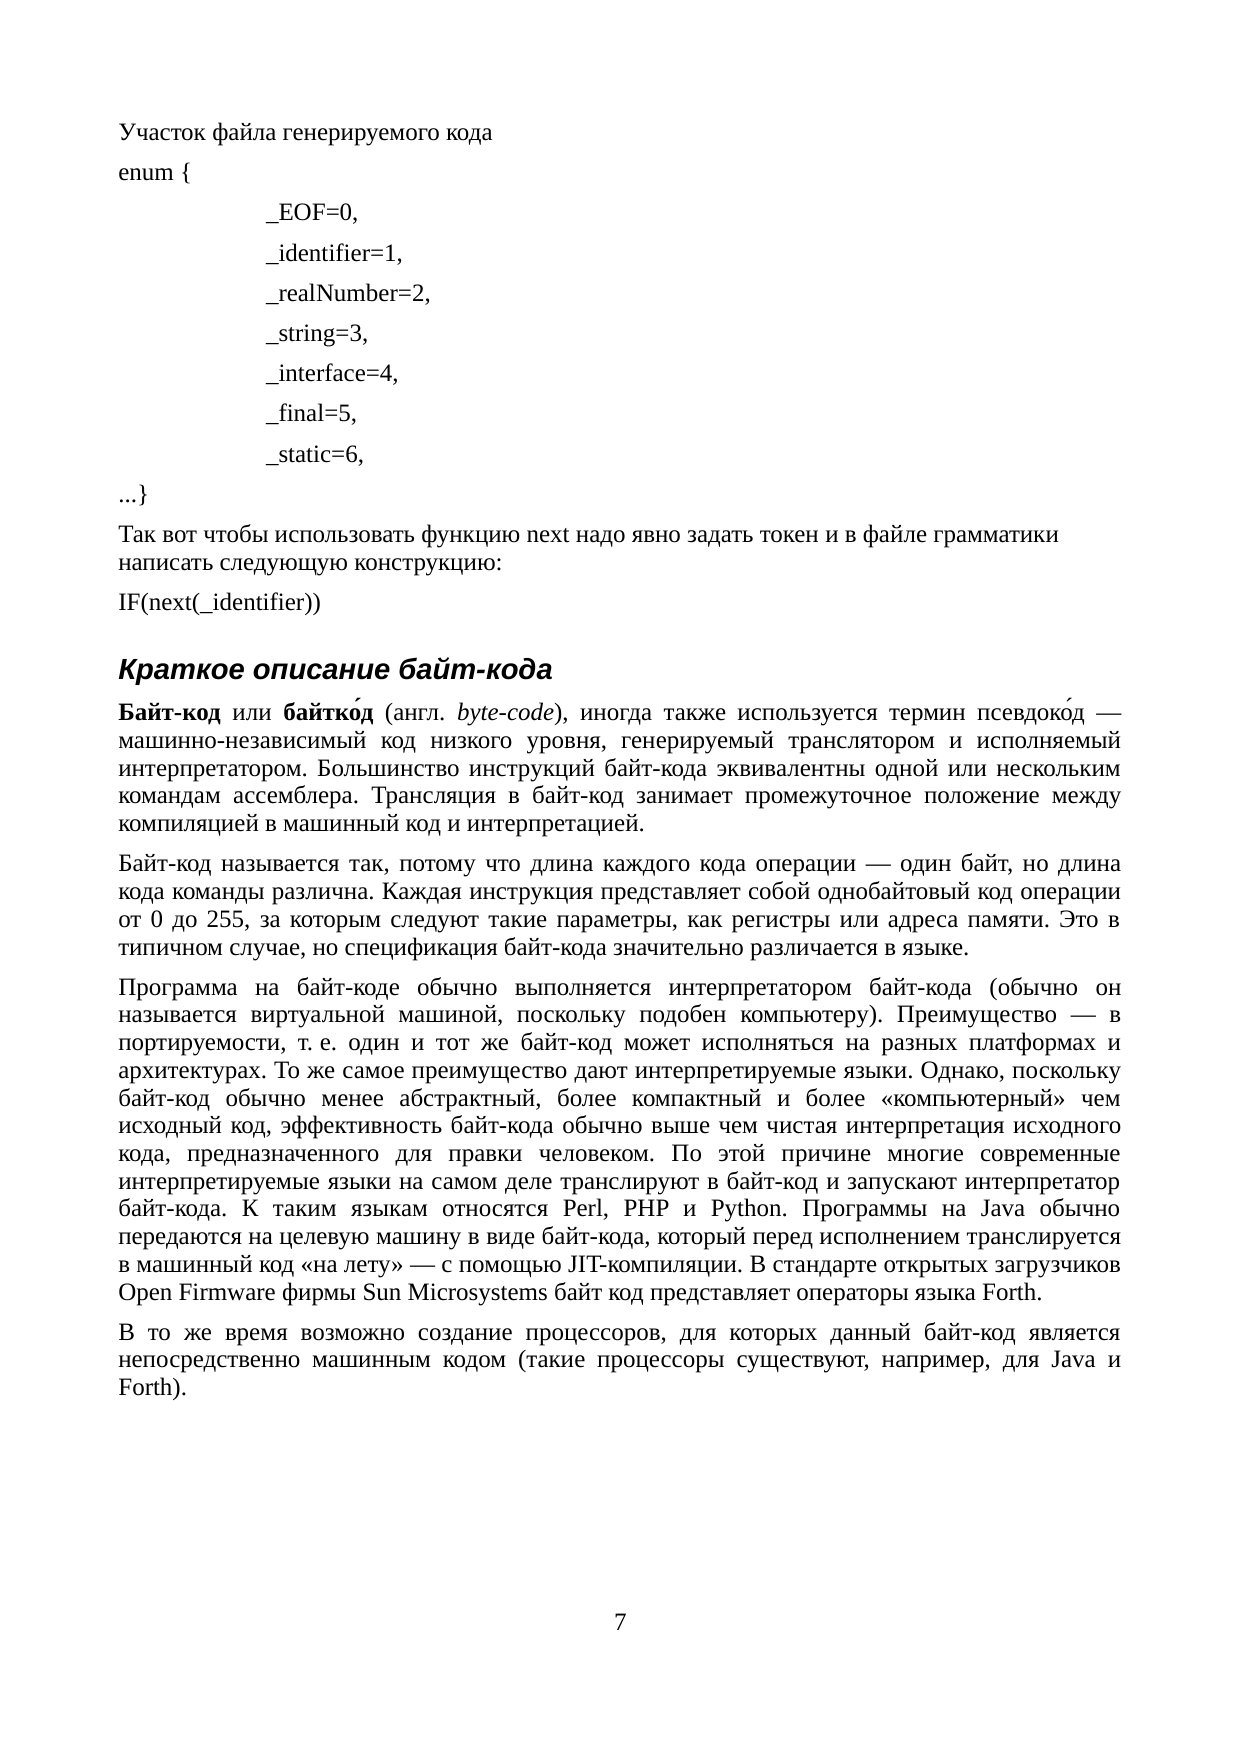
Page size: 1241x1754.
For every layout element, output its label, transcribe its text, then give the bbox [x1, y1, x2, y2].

text _EOF=0, [118, 198, 1122, 226]
text enum { [118, 158, 1122, 186]
text Программа на байт-коде обычно выполняется интерпретатором байт-кода (обычно он называется виртуальной машиной, поскольку подобен компьютеру). Преимущество — в портируемости, т. е. один и тот же байт-код может исполняться на разных платформах и архитектурах. То же самое преимущество дают интерпретируемые языки. Однако, поскольку байт-код обычно менее абстрактный, более компактный и более «компьютерный» чем исходный код, эффективность байт-кода обычно выше чем чистая интерпретация исходного кода, предназначенного для правки человеком. По этой причине многие современные интерпретируемые языки на самом деле транслируют в байт-код и запускают интерпретатор байт-кода. К таким языкам относятся Perl, PHP и Python. Программы на Java обычно передаются на целевую машину в виде байт-кода, который перед исполнением транслируется в машинный код «на лету» — с помощью JIT-компиляции. В стандарте открытых загрузчиков Open Firmware фирмы Sun Microsystems байт код представляет операторы языка Forth. [118, 973, 1122, 1305]
text _static=6, [118, 440, 1122, 467]
text _final=5, [118, 399, 1122, 427]
text Так вот чтобы использовать функцию next надо явно задать токен и в файле грамматики написать следующую конструкцию: [118, 520, 1122, 576]
text Участок файла генерируемого кода [118, 118, 1122, 146]
text _identifier=1, [118, 239, 1122, 266]
text IF(next(_identifier)) [118, 588, 1122, 616]
text Байт-код называется так, потому что длина каждого кода операции — один байт, но длина кода команды различна. Каждая инструкция представляет собой однобайтовый код операции от 0 до 255, за которым следуют такие параметры, как регистры или адреса памяти. Это в типичном случае, но спецификация байт-кода значительно различается в языке. [118, 849, 1122, 960]
text _interface=4, [118, 359, 1122, 387]
text _realNumber=2, [118, 279, 1122, 307]
text Байт-код или байтко́д (англ. byte-code), иногда также используется термин псевдоко́д — машинно-независимый код низкого уровня, генерируемый транслятором и исполняемый интерпретатором. Большинство инструкций байт-кода эквивалентны одной или нескольким командам ассемблера. Трансляция в байт-код занимает промежуточное положение между компиляцией в машинный код и интерпретацией. [118, 698, 1122, 837]
text В то же время возможно создание процессоров, для которых данный байт-код является непосредственно машинным кодом (такие процессоры существуют, например, для Java и Forth). [118, 1318, 1122, 1401]
subtitle Краткое описание байт-кода [118, 653, 1122, 686]
text ...} [118, 480, 1122, 508]
text _string=3, [118, 319, 1122, 347]
